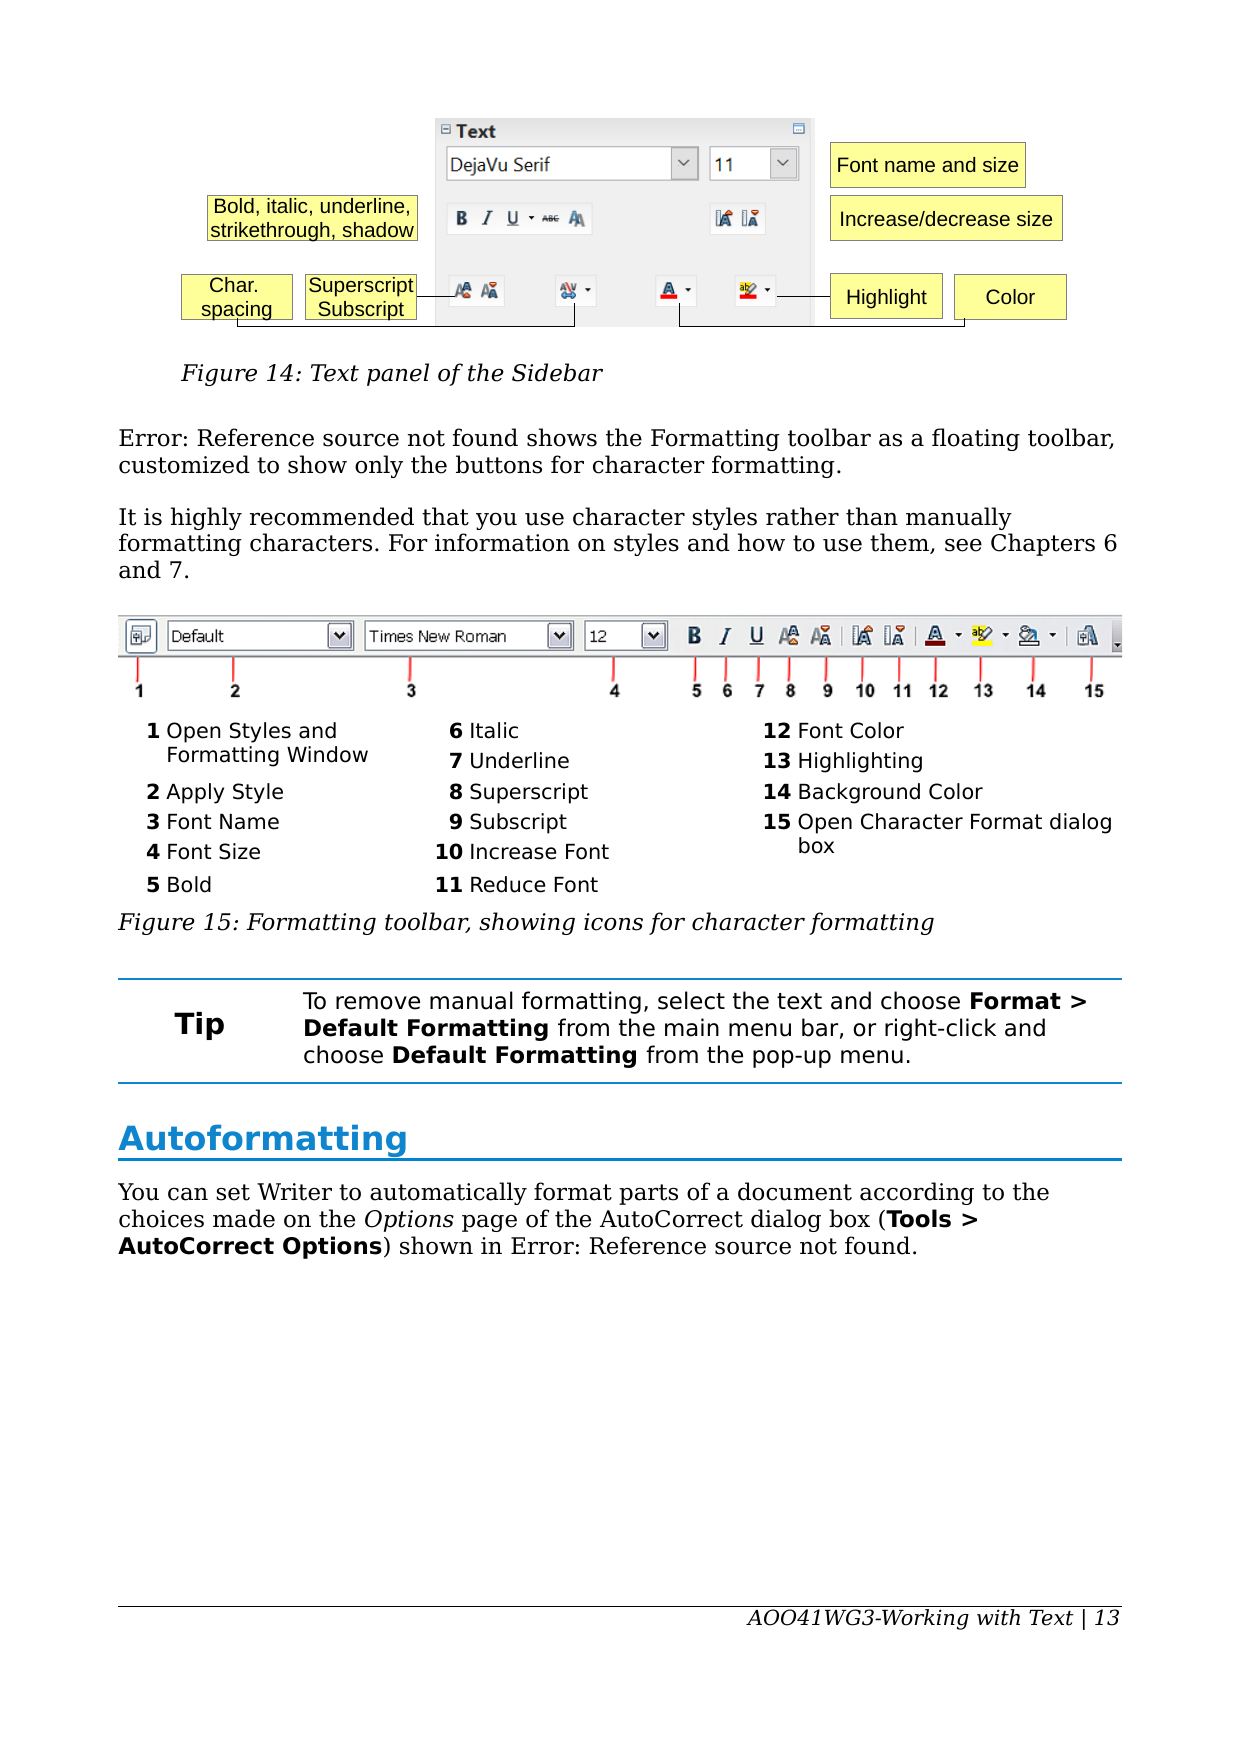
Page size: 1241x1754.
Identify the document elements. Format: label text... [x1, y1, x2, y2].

table_cell 4 [120, 838, 163, 870]
table_cell 5 [120, 870, 163, 903]
table_cell 3 [120, 807, 163, 837]
text Figure 15: Formatting toolbar, showing icons for character formatting [118, 909, 1122, 935]
table_cell Superscript [466, 777, 744, 807]
table_cell Apply Style [163, 777, 424, 807]
subtitle Autoformatting [118, 1120, 1122, 1158]
table_cell Subscript [466, 807, 744, 837]
table_cell 7 [425, 746, 466, 777]
table_cell Open Character Format dialog box [794, 807, 1122, 870]
table_header Open Styles and Formatting Window [163, 716, 424, 777]
table_cell 14 [744, 777, 794, 807]
table_cell 2 [120, 777, 163, 807]
table_cell Increase Font [466, 838, 744, 870]
table_cell [794, 870, 1122, 903]
table_header Font Color [794, 716, 1122, 746]
table_cell 10 [425, 838, 466, 870]
table_cell Reduce Font [466, 870, 744, 903]
table_header Italic [466, 716, 744, 746]
table_header 1 [120, 716, 163, 746]
table_cell Background Color [794, 777, 1122, 807]
table_cell Font Name [163, 807, 424, 837]
table_cell 15 [744, 807, 794, 837]
table_cell 11 [425, 870, 466, 903]
table_cell [744, 838, 794, 870]
text You can set Writer to automatically format parts of a document according to the choices made on the Options page of the AutoCorrect dialog box (Tools > AutoCorrect Options) shown in Figure 62. [118, 1179, 1122, 1259]
picture [118, 614, 1123, 710]
table_cell Font Size [163, 838, 424, 870]
table_cell 9 [425, 807, 466, 837]
table_cell Bold [163, 870, 424, 903]
table_header Tip [118, 980, 281, 1082]
picture [435, 118, 815, 327]
table_cell [744, 870, 794, 903]
table_cell Underline [466, 746, 744, 777]
table_cell 13 [744, 746, 794, 777]
text It is highly recommended that you use character styles rather than manually formatting characters. For information on styles and how to use them, see Chapters 6 and 7. [118, 504, 1122, 584]
table_header To remove manual formatting, select the text and choose Format > Default Formatting from the main menu bar, or right-click and choose Default Formatting from the pop-up menu. [281, 980, 1122, 1082]
table_cell [120, 746, 163, 777]
text Figure 14: Text panel of the Sidebar [181, 360, 1066, 386]
table_cell 8 [425, 777, 466, 807]
text Figure 61 shows the Formatting toolbar as a floating toolbar, customized to show only the buttons for character formatting. [118, 426, 1122, 479]
table_header 6 [425, 716, 466, 746]
table_header 12 [744, 716, 794, 746]
table_cell Highlighting [794, 746, 1122, 777]
